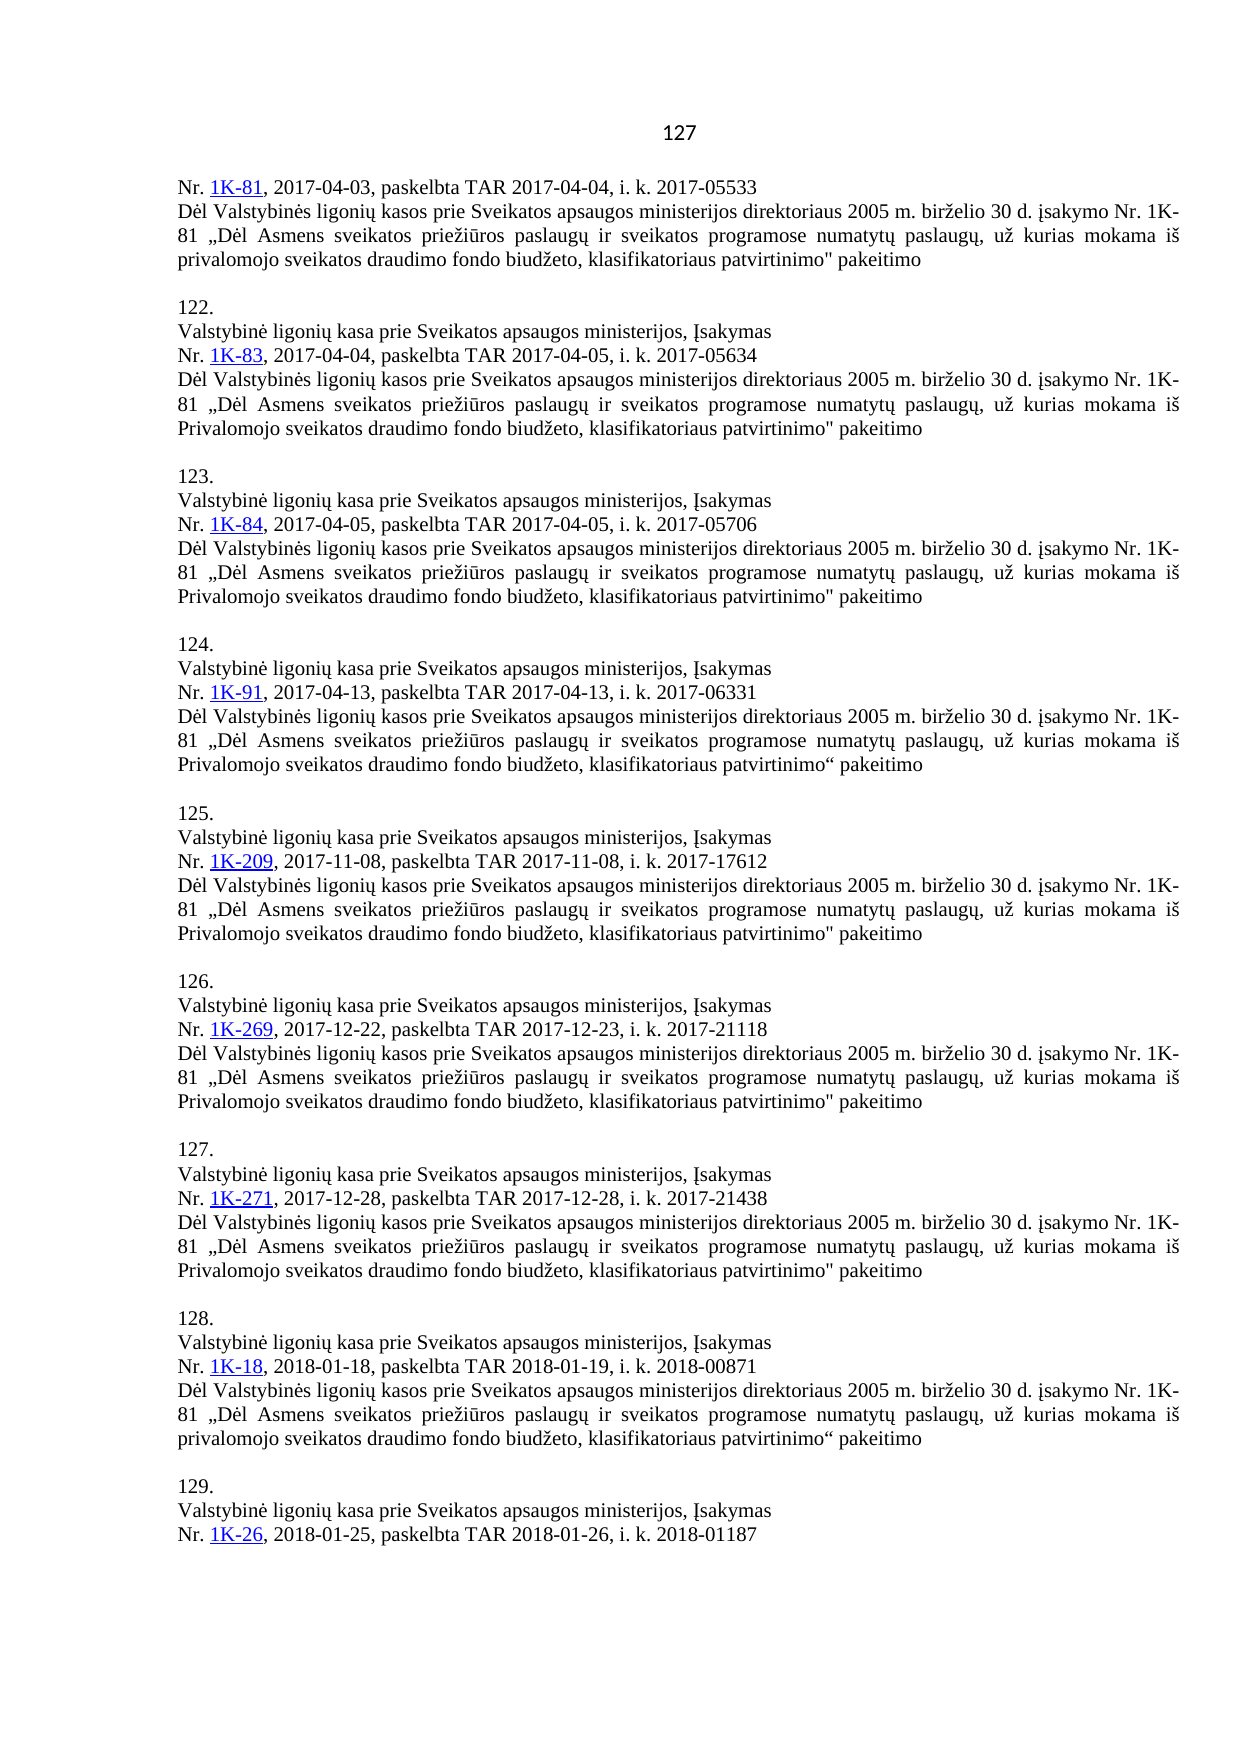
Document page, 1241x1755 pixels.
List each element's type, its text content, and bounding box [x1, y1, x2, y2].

text Nr. 1K-271, 2017-12-28, paskelbta TAR 2017-12-28, i. k. 2017-21438 [177, 1186, 1181, 1209]
text Nr. 1K-91, 2017-04-13, paskelbta TAR 2017-04-13, i. k. 2017-06331 [177, 680, 1181, 704]
text 126. [177, 969, 1181, 993]
text Nr. 1K-18, 2018-01-18, paskelbta TAR 2018-01-19, i. k. 2018-00871 [177, 1354, 1181, 1378]
text Dėl Valstybinės ligonių kasos prie Sveikatos apsaugos ministerijos direktoriaus 2005 m. birželio 30 d. įsakymo Nr. 1K-81 „Dėl Asmens sveikatos priežiūros paslaugų ir sveikatos programose numatytų paslaugų, už kurias mokama iš privalomojo sveikatos draudimo fondo biudžeto, klasifikatoriaus patvirtinimo" pakeitimo [177, 199, 1181, 271]
text Nr. 1K-209, 2017-11-08, paskelbta TAR 2017-11-08, i. k. 2017-17612 [177, 849, 1181, 873]
text Valstybinė ligonių kasa prie Sveikatos apsaugos ministerijos, Įsakymas [177, 993, 1181, 1017]
text Valstybinė ligonių kasa prie Sveikatos apsaugos ministerijos, Įsakymas [177, 319, 1181, 343]
text Valstybinė ligonių kasa prie Sveikatos apsaugos ministerijos, Įsakymas [177, 1161, 1181, 1186]
text Valstybinė ligonių kasa prie Sveikatos apsaugos ministerijos, Įsakymas [177, 488, 1181, 512]
text Dėl Valstybinės ligonių kasos prie Sveikatos apsaugos ministerijos direktoriaus 2005 m. birželio 30 d. įsakymo Nr. 1K-81 „Dėl Asmens sveikatos priežiūros paslaugų ir sveikatos programose numatytų paslaugų, už kurias mokama iš Privalomojo sveikatos draudimo fondo biudžeto, klasifikatoriaus patvirtinimo" pakeitimo [177, 536, 1181, 608]
text Dėl Valstybinės ligonių kasos prie Sveikatos apsaugos ministerijos direktoriaus 2005 m. birželio 30 d. įsakymo Nr. 1K-81 „Dėl Asmens sveikatos priežiūros paslaugų ir sveikatos programose numatytų paslaugų, už kurias mokama iš privalomojo sveikatos draudimo fondo biudžeto, klasifikatoriaus patvirtinimo“ pakeitimo [177, 1378, 1181, 1450]
text Dėl Valstybinės ligonių kasos prie Sveikatos apsaugos ministerijos direktoriaus 2005 m. birželio 30 d. įsakymo Nr. 1K-81 „Dėl Asmens sveikatos priežiūros paslaugų ir sveikatos programose numatytų paslaugų, už kurias mokama iš Privalomojo sveikatos draudimo fondo biudžeto, klasifikatoriaus patvirtinimo" pakeitimo [177, 1041, 1181, 1113]
text 122. [177, 295, 1181, 319]
text Dėl Valstybinės ligonių kasos prie Sveikatos apsaugos ministerijos direktoriaus 2005 m. birželio 30 d. įsakymo Nr. 1K-81 „Dėl Asmens sveikatos priežiūros paslaugų ir sveikatos programose numatytų paslaugų, už kurias mokama iš Privalomojo sveikatos draudimo fondo biudžeto, klasifikatoriaus patvirtinimo" pakeitimo [177, 873, 1181, 945]
text 127. [177, 1137, 1181, 1161]
text Nr. 1K-83, 2017-04-04, paskelbta TAR 2017-04-05, i. k. 2017-05634 [177, 343, 1181, 367]
text 124. [177, 632, 1181, 656]
text 123. [177, 464, 1181, 488]
text Nr. 1K-26, 2018-01-25, paskelbta TAR 2018-01-26, i. k. 2018-01187 [177, 1522, 1181, 1546]
text Valstybinė ligonių kasa prie Sveikatos apsaugos ministerijos, Įsakymas [177, 656, 1181, 680]
text Valstybinė ligonių kasa prie Sveikatos apsaugos ministerijos, Įsakymas [177, 1498, 1181, 1522]
text Dėl Valstybinės ligonių kasos prie Sveikatos apsaugos ministerijos direktoriaus 2005 m. birželio 30 d. įsakymo Nr. 1K-81 „Dėl Asmens sveikatos priežiūros paslaugų ir sveikatos programose numatytų paslaugų, už kurias mokama iš Privalomojo sveikatos draudimo fondo biudžeto, klasifikatoriaus patvirtinimo" pakeitimo [177, 367, 1181, 439]
text 125. [177, 801, 1181, 824]
text Nr. 1K-269, 2017-12-22, paskelbta TAR 2017-12-23, i. k. 2017-21118 [177, 1017, 1181, 1041]
text Dėl Valstybinės ligonių kasos prie Sveikatos apsaugos ministerijos direktoriaus 2005 m. birželio 30 d. įsakymo Nr. 1K-81 „Dėl Asmens sveikatos priežiūros paslaugų ir sveikatos programose numatytų paslaugų, už kurias mokama iš Privalomojo sveikatos draudimo fondo biudžeto, klasifikatoriaus patvirtinimo" pakeitimo [177, 1209, 1181, 1282]
text Valstybinė ligonių kasa prie Sveikatos apsaugos ministerijos, Įsakymas [177, 824, 1181, 849]
text Dėl Valstybinės ligonių kasos prie Sveikatos apsaugos ministerijos direktoriaus 2005 m. birželio 30 d. įsakymo Nr. 1K-81 „Dėl Asmens sveikatos priežiūros paslaugų ir sveikatos programose numatytų paslaugų, už kurias mokama iš Privalomojo sveikatos draudimo fondo biudžeto, klasifikatoriaus patvirtinimo“ pakeitimo [177, 704, 1181, 776]
text Nr. 1K-84, 2017-04-05, paskelbta TAR 2017-04-05, i. k. 2017-05706 [177, 512, 1181, 536]
text 129. [177, 1474, 1181, 1498]
text Nr. 1K-81, 2017-04-03, paskelbta TAR 2017-04-04, i. k. 2017-05533 [177, 175, 1181, 199]
text 128. [177, 1306, 1181, 1330]
text Valstybinė ligonių kasa prie Sveikatos apsaugos ministerijos, Įsakymas [177, 1330, 1181, 1354]
